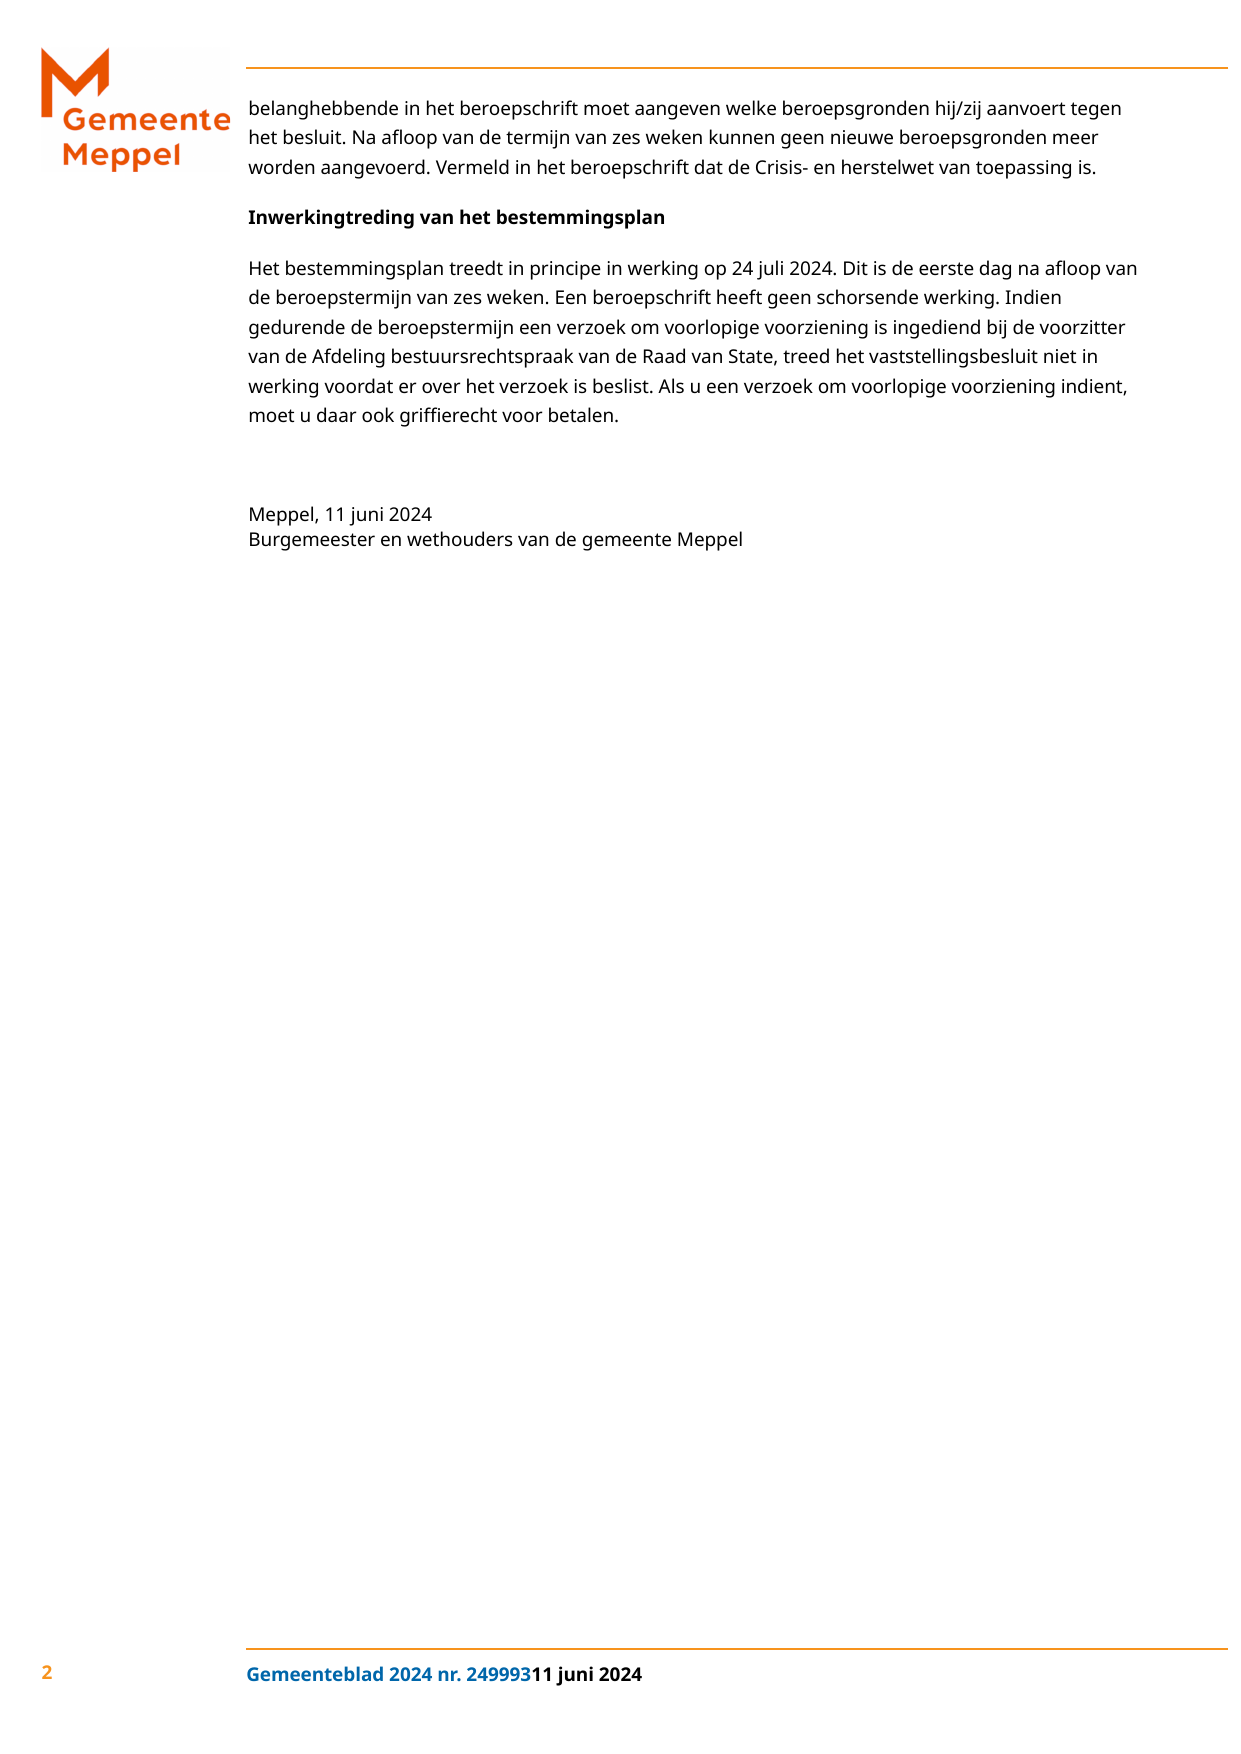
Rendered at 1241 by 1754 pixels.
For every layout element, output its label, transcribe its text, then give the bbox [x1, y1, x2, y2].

text Inwerkingtreding van het bestemmingsplan [248, 204, 1152, 230]
text Burgemeester en wethouders van de gemeente Meppel [248, 527, 1152, 552]
text Meppel, 11 juni 2024 [248, 501, 1152, 527]
text belanghebbende in het beroepschrift moet aangeven welke beroepsgronden hij/zij aanvoert tegen het besluit. Na afloop van de termijn van zes weken kunnen geen nieuwe beroepsgronden meer worden aangevoerd. Vermeld in het beroepschrift dat de Crisis- en herstelwet van toepassing is. [248, 95, 1152, 180]
text Het bestemmingsplan treedt in principe in werking op 24 juli 2024. Dit is de eerste dag na afloop van de beroepstermijn van zes weken. Een beroepschrift heeft geen schorsende werking. Indien gedurende de beroepstermijn een verzoek om voorlopige voorziening is ingediend bij de voorzitter van de Afdeling bestuursrechtspraak van de Raad van State, treed het vaststellingsbesluit niet in werking voordat er over het verzoek is beslist. Als u een verzoek om voorlopige voorziening indient, moet u daar ook griffierecht voor betalen. [248, 255, 1152, 428]
picture [41, 47, 231, 172]
